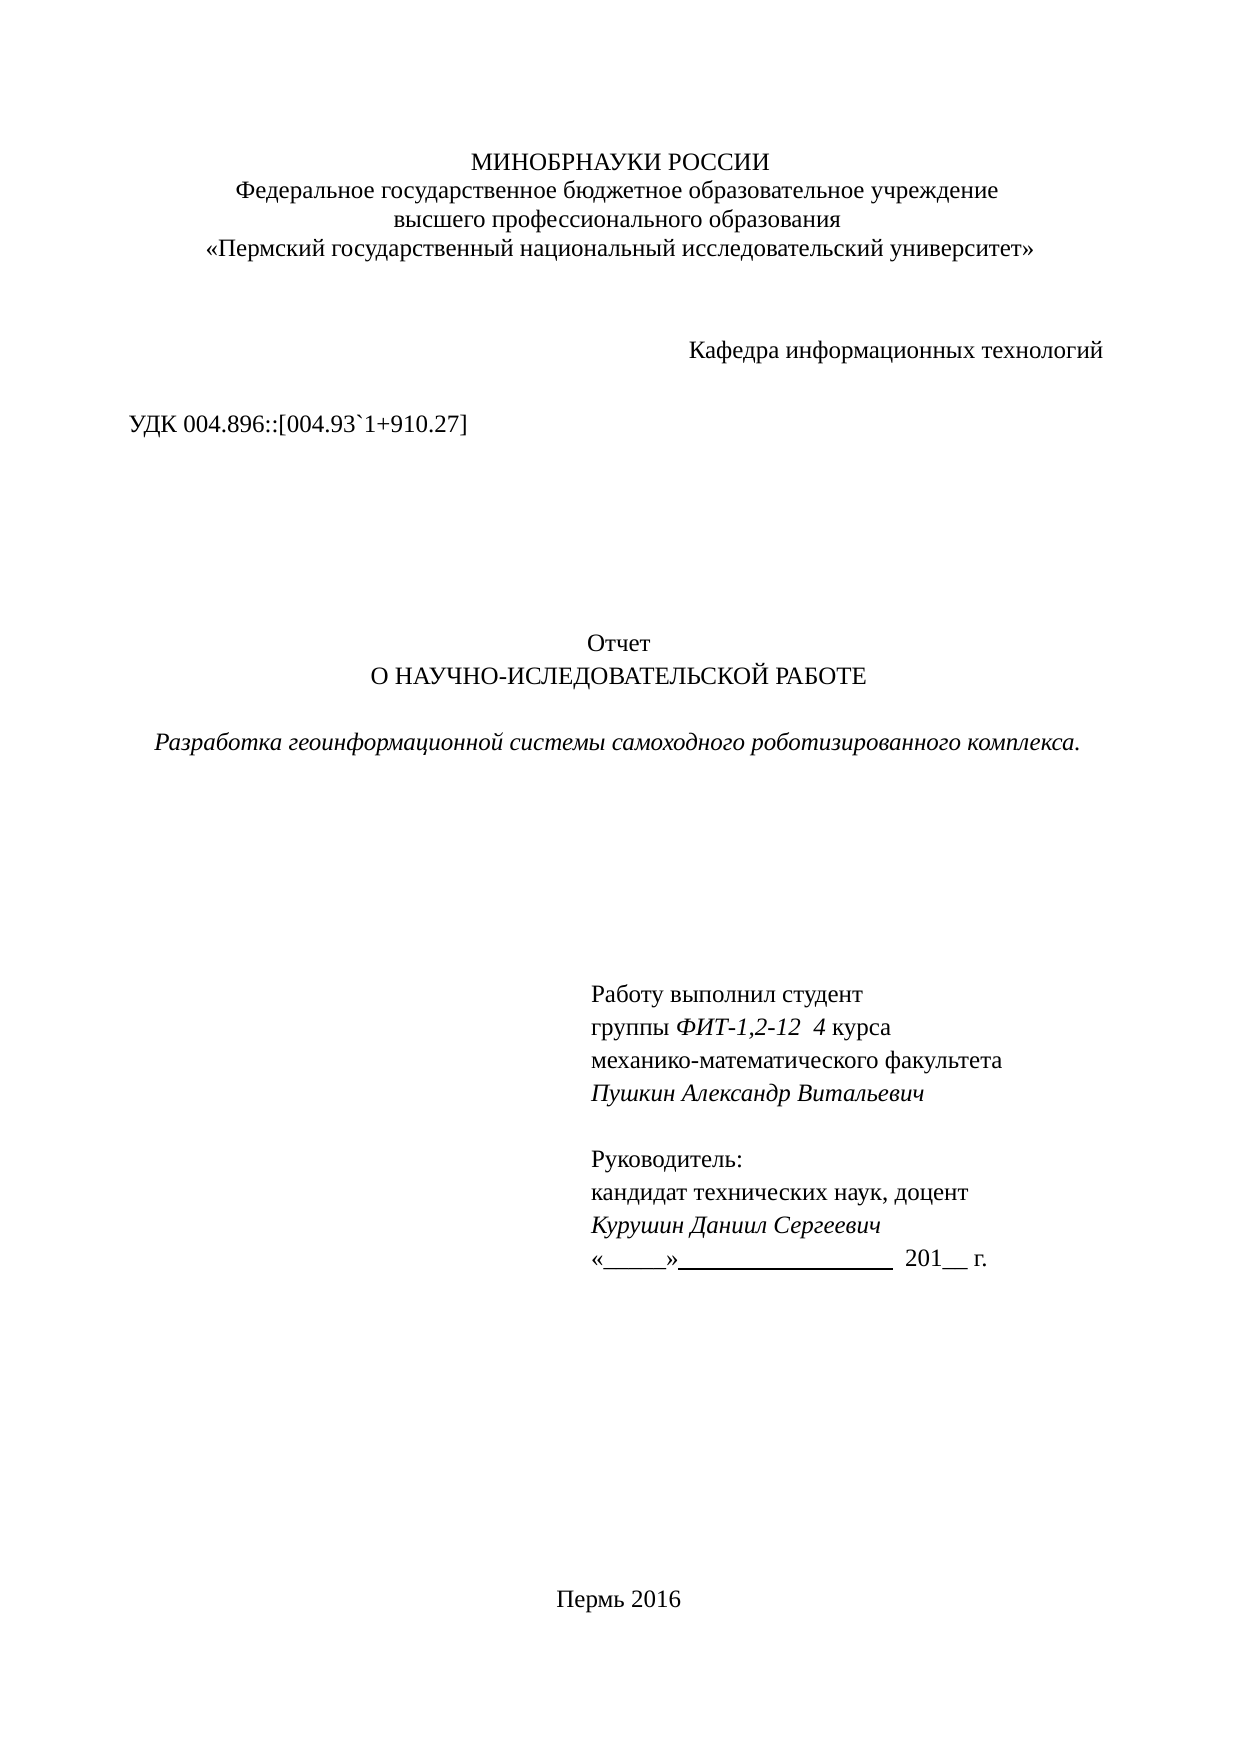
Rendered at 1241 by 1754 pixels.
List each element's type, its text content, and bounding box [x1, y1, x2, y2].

table_header МИНОБРНАУКИ РОССИИ Федеральное государственное бюджетное образовательное учреждение высшего профессионального образования «Пермский государственный национальный исследовательский университет» [116, 147, 1125, 291]
table_cell Пермь 2016 [116, 1272, 1125, 1613]
table_cell Работу выполнил студент группы ФИТ-1,2-12 4 курса механико-математического факультета Пушкин Александр Витальевич Руководитель: кандидат технических наук, доцент Курушин Даниил Сергеевич «_____» 201__ г. [578, 979, 1125, 1272]
table_cell УДК 004.896::[004.93`1+910.27] [116, 409, 1125, 437]
table_cell Кафедра информационных технологий [116, 291, 1125, 409]
table_cell [116, 979, 578, 1272]
table_cell Отчет О НАУЧНО-ИСЛЕДОВАТЕЛЬСКОЙ РАБОТЕ Разработка геоинформационной системы самоходного роботизированного комплекса. [116, 438, 1125, 979]
